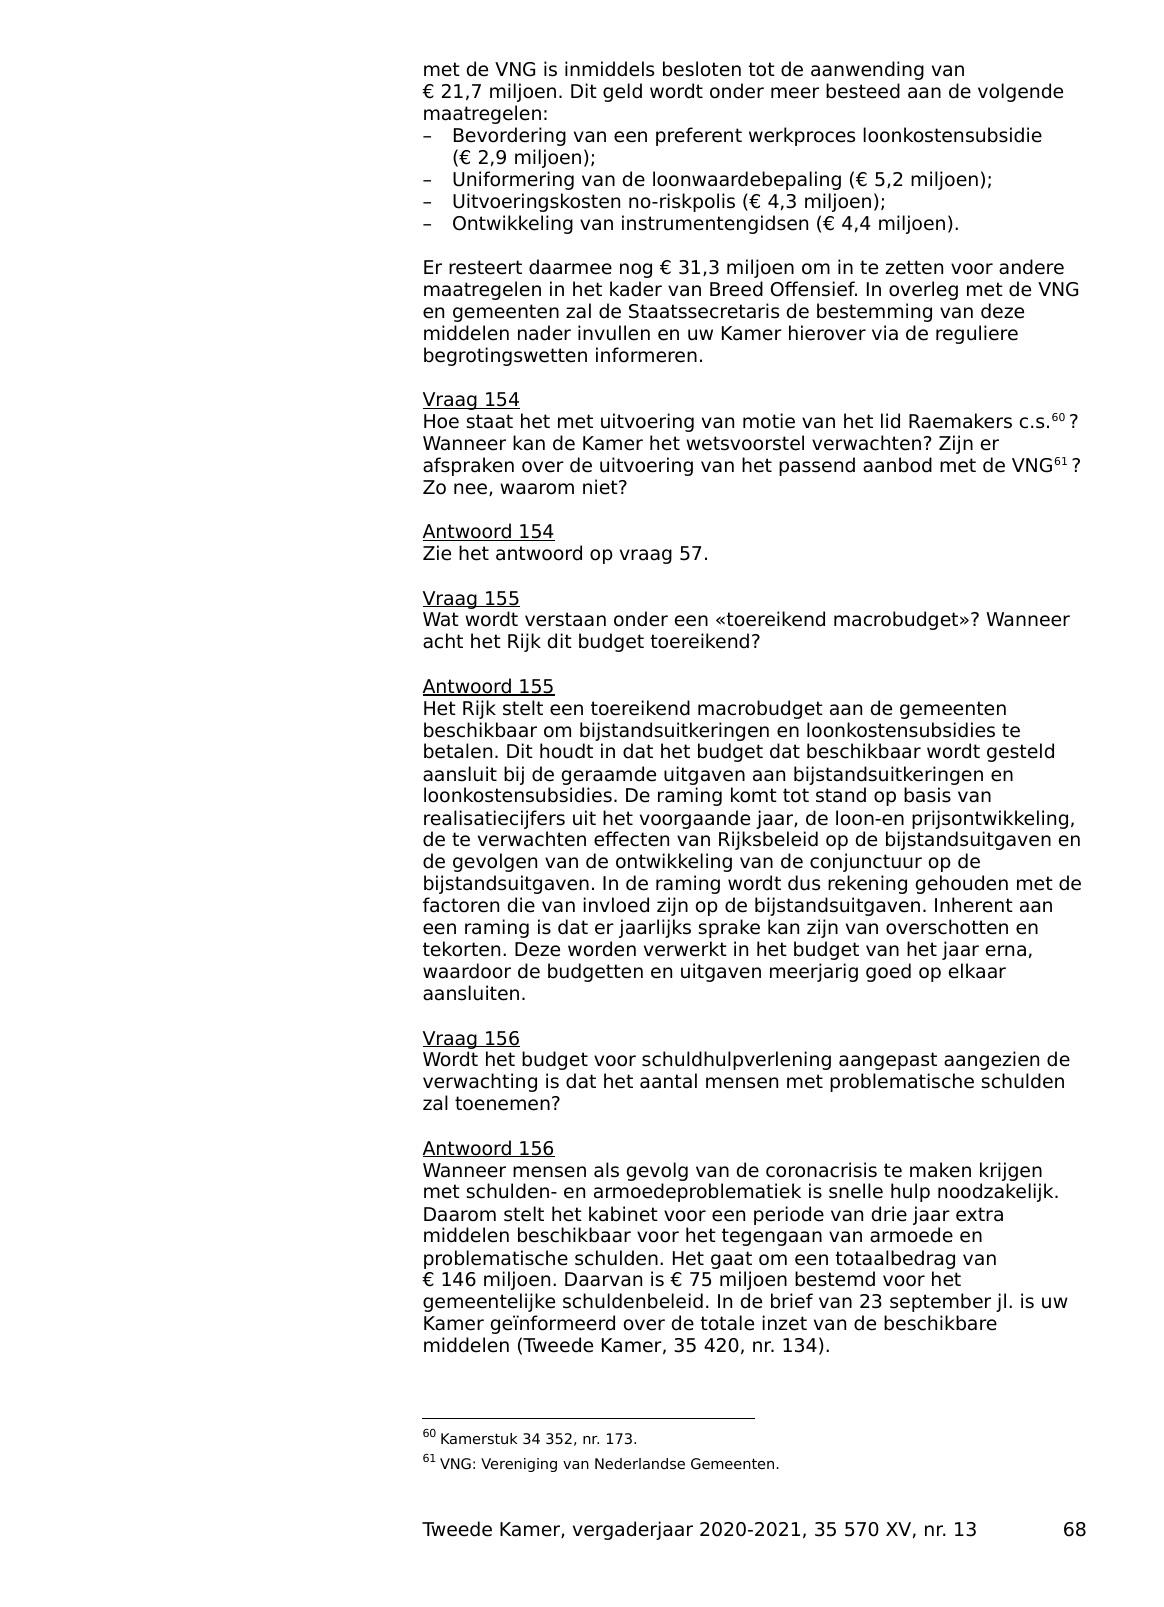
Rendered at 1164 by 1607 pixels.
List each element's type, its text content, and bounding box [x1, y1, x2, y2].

text Hoe staat het met uitvoering van motie van het lid Raemakers c.s.? Wanneer kan de Kamer het wetsvoorstel verwachten? Zijn er afspraken over de uitvoering van het passend aanbod met de VNG? Zo nee, waarom niet? [422, 411, 1087, 499]
text Antwoord 156 [422, 1137, 1087, 1159]
text Vraag 156 [422, 1027, 1087, 1049]
text Vraag 154 [422, 389, 1087, 411]
text – Uniformering van de loonwaardebepaling (€ 5,2 miljoen); [422, 169, 1087, 191]
text met de VNG is inmiddels besloten tot de aanwending van € 21,7 miljoen. Dit geld wordt onder meer besteed aan de volgende maatregelen: [422, 59, 1087, 125]
text Kamerstuk 34 352, nr. 173. [422, 1427, 1087, 1449]
text Er resteert daarmee nog € 31,3 miljoen om in te zetten voor andere maatregelen in het kader van Breed Offensief. In overleg met de VNG en gemeenten zal de Staatssecretaris de bestemming van deze middelen nader invullen en uw Kamer hierover via de reguliere begrotingswetten informeren. [422, 257, 1087, 367]
text Antwoord 155 [422, 676, 1087, 697]
text Vraag 155 [422, 587, 1087, 609]
text – Bevordering van een preferent werkproces loonkostensubsidie (€ 2,9 miljoen); [422, 125, 1087, 169]
text Wordt het budget voor schuldhulpverlening aangepast aangezien de verwachting is dat het aantal mensen met problematische schulden zal toenemen? [422, 1049, 1087, 1115]
text – Ontwikkeling van instrumentengidsen (€ 4,4 miljoen). [422, 213, 1087, 235]
text Antwoord 154 [422, 521, 1087, 543]
text – Uitvoeringskosten no-riskpolis (€ 4,3 miljoen); [422, 191, 1087, 213]
text VNG: Vereniging van Nederlandse Gemeenten. [422, 1452, 1087, 1474]
text Het Rijk stelt een toereikend macrobudget aan de gemeenten beschikbaar om bijstandsuitkeringen en loonkostensubsidies te betalen. Dit houdt in dat het budget dat beschikbaar wordt gesteld aansluit bij de geraamde uitgaven aan bijstandsuitkeringen en loonkostensubsidies. De raming komt tot stand op basis van realisatiecijfers uit het voorgaande jaar, de loon-en prijsontwikkeling, de te verwachten effecten van Rijksbeleid op de bijstandsuitgaven en de gevolgen van de ontwikkeling van de conjunctuur op de bijstandsuitgaven. In de raming wordt dus rekening gehouden met de factoren die van invloed zijn op de bijstandsuitgaven. Inherent aan een raming is dat er jaarlijks sprake kan zijn van overschotten en tekorten. Deze worden verwerkt in het budget van het jaar erna, waardoor de budgetten en uitgaven meerjarig goed op elkaar aansluiten. [422, 697, 1087, 1005]
text Wanneer mensen als gevolg van de coronacrisis te maken krijgen met schulden- en armoedeproblematiek is snelle hulp noodzakelijk. Daarom stelt het kabinet voor een periode van drie jaar extra middelen beschikbaar voor het tegengaan van armoede en problematische schulden. Het gaat om een totaalbedrag van € 146 miljoen. Daarvan is € 75 miljoen bestemd voor het gemeentelijke schuldenbeleid. In de brief van 23 september jl. is uw Kamer geïnformeerd over de totale inzet van de beschikbare middelen (Tweede Kamer, 35 420, nr. 134). [422, 1159, 1087, 1357]
text Wat wordt verstaan onder een «toereikend macrobudget»? Wanneer acht het Rijk dit budget toereikend? [422, 609, 1087, 653]
text Zie het antwoord op vraag 57. [422, 543, 1087, 565]
